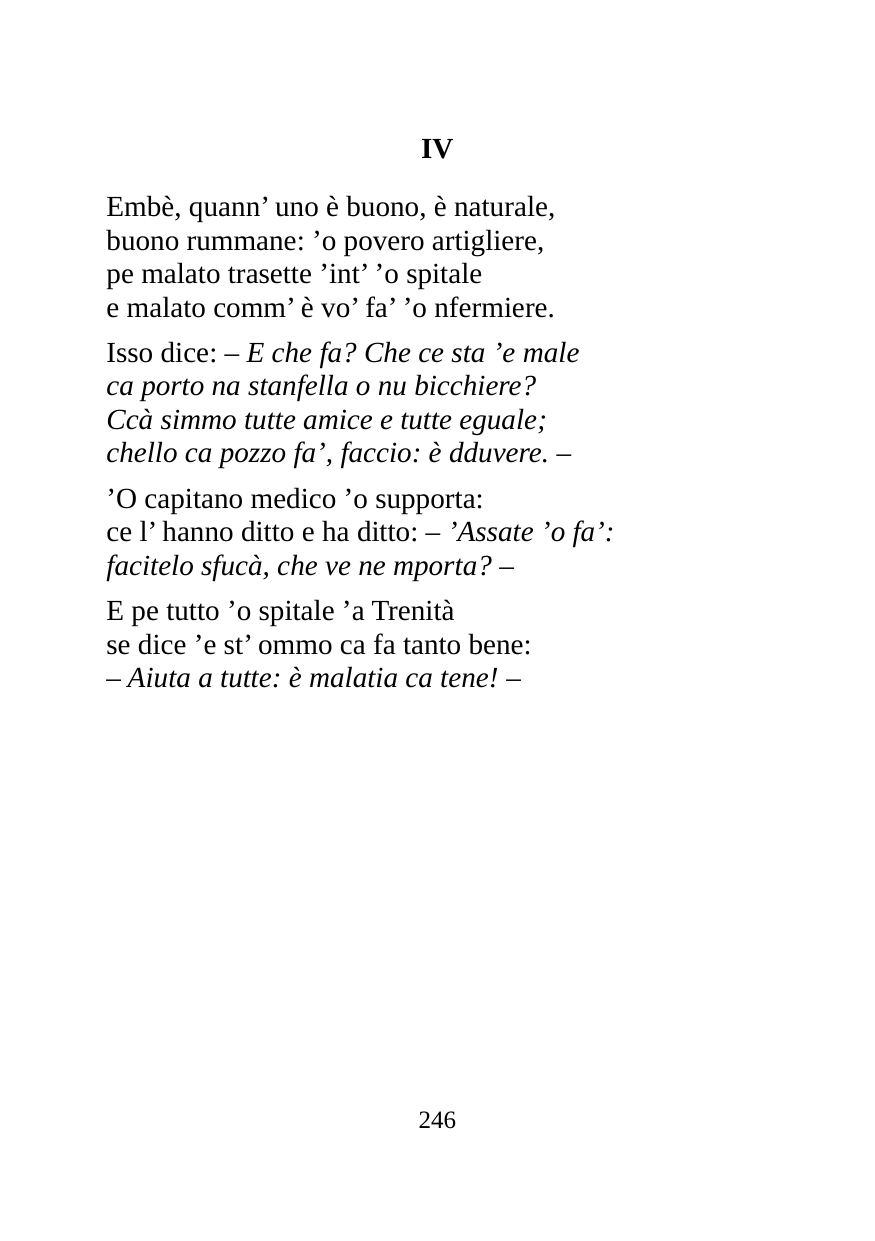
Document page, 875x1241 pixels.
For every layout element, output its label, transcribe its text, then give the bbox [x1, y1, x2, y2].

text ’O capitano medico ’o supporta: [106, 481, 768, 514]
text ce l’ hanno ditto e ha ditto: – ’Assate ’o fa’: [106, 514, 768, 548]
text facitelo sfucà, che ve ne mporta? – [106, 548, 768, 582]
text Isso dice: – E che fa? Che ce sta ’e male [106, 335, 768, 368]
text Embè, quann’ uno è buono, è naturale, [106, 189, 768, 223]
text chello ca pozzo fa’, faccio: è dduvere. – [106, 436, 768, 469]
text pe malato trasette ’int’ ’o spitale [106, 256, 768, 290]
text ca porto na stanfella o nu bicchiere? [106, 368, 768, 402]
subtitle IV [106, 131, 768, 165]
text buono rummane: ’o povero artigliere, [106, 223, 768, 256]
text E pe tutto ’o spitale ’a Trenità [106, 593, 768, 627]
text se dice ’e st’ ommo ca fa tanto bene: [106, 627, 768, 660]
text e malato comm’ è vo’ fa’ ’o nfermiere. [106, 290, 768, 323]
text – Aiuta a tutte: è malatia ca tene! – [106, 660, 768, 694]
text Ccà simmo tutte amice e tutte eguale; [106, 402, 768, 436]
